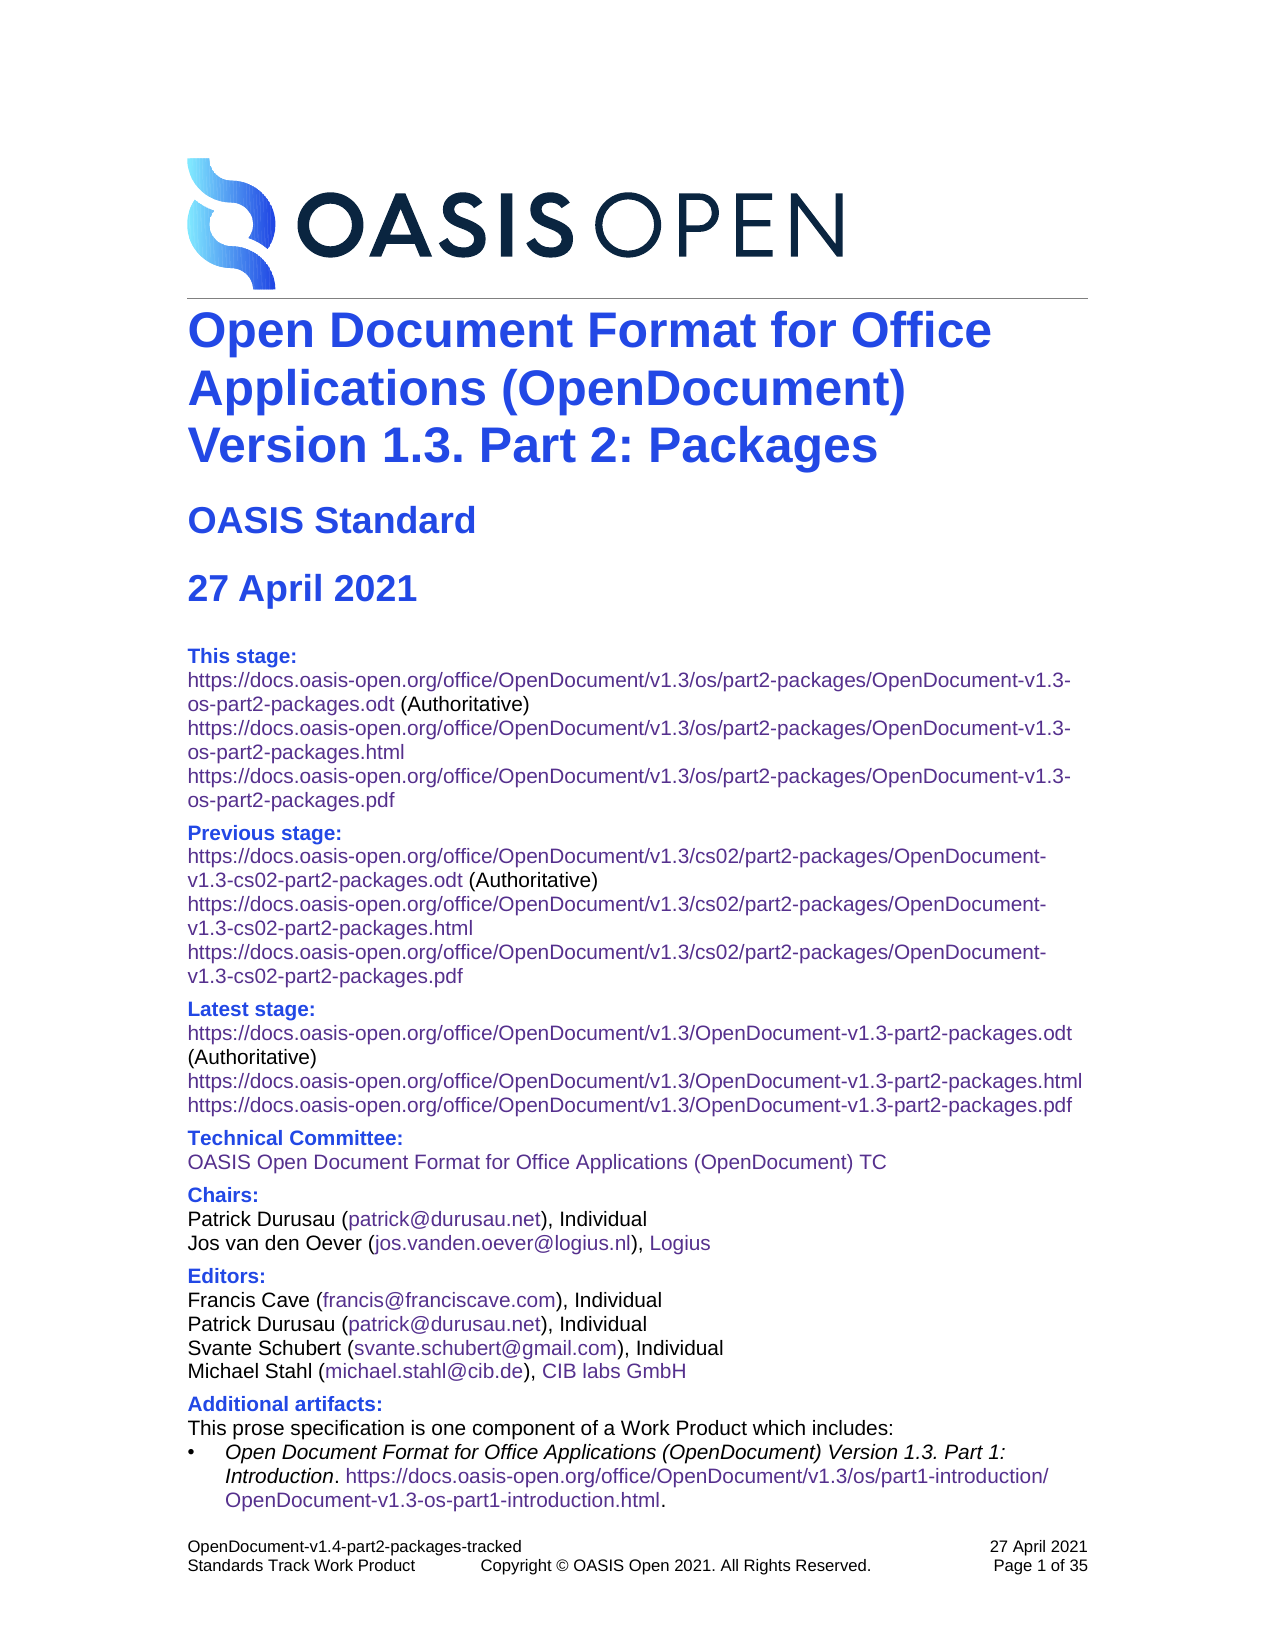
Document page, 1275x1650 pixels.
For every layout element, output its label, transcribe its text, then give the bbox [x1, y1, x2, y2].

title https://docs.oasis-open.org/office/OpenDocument/v1.3/os/part2-packages/OpenDocument-v1.3-os-part2-packages.html [187, 716, 1088, 763]
title https://docs.oasis-open.org/office/OpenDocument/v1.3/OpenDocument-v1.3-part2-packages.odt (Authoritative) [187, 1021, 1088, 1069]
title Francis Cave (francis@franciscave.com), Individual [187, 1287, 1088, 1311]
title Chairs: [187, 1183, 1088, 1207]
title Open Document Format for Office Applications (OpenDocument) Version 1.3. Part 2: Packages [187, 299, 1088, 473]
title Patrick Durusau (patrick@durusau.net), Individual [187, 1207, 1088, 1231]
title OASIS Open Document Format for Office Applications (OpenDocument) TC [187, 1150, 1088, 1174]
title https://docs.oasis-open.org/office/OpenDocument/v1.3/os/part2-packages/OpenDocument-v1.3-os-part2-packages.pdf [187, 763, 1088, 811]
title Patrick Durusau (patrick@durusau.net), Individual [187, 1311, 1088, 1335]
title https://docs.oasis-open.org/office/OpenDocument/v1.3/cs02/part2-packages/OpenDocument-v1.3-cs02-part2-packages.odt (Authoritative) [187, 844, 1088, 892]
title Additional artifacts: [187, 1392, 1088, 1416]
title https://docs.oasis-open.org/office/OpenDocument/v1.3/os/part2-packages/OpenDocument-v1.3-os-part2-packages.odt (Authoritative) [187, 668, 1088, 716]
title This stage: [187, 644, 1088, 668]
title Technical Committee: [187, 1126, 1088, 1150]
title https://docs.oasis-open.org/office/OpenDocument/v1.3/cs02/part2-packages/OpenDocument-v1.3-cs02-part2-packages.html [187, 892, 1088, 940]
title Previous stage: [187, 820, 1088, 844]
title https://docs.oasis-open.org/office/OpenDocument/v1.3/OpenDocument-v1.3-part2-packages.html [187, 1069, 1088, 1093]
title Jos van den Oever (jos.vanden.oever@logius.nl), Logius [187, 1231, 1088, 1254]
title Michael Stahl (michael.stahl@cib.de), CIB labs GmbH [187, 1359, 1088, 1383]
title Editors: [187, 1263, 1088, 1287]
subtitle 27 April 2021 [187, 563, 1088, 610]
title Svante Schubert (svante.schubert@gmail.com), Individual [187, 1335, 1088, 1359]
subtitle OASIS Standard [187, 495, 1088, 542]
title https://docs.oasis-open.org/office/OpenDocument/v1.3/OpenDocument-v1.3-part2-packages.pdf [187, 1093, 1088, 1117]
title https://docs.oasis-open.org/office/OpenDocument/v1.3/cs02/part2-packages/OpenDocument-v1.3-cs02-part2-packages.pdf [187, 940, 1088, 988]
title Latest stage: [187, 997, 1088, 1021]
title This prose specification is one component of a Work Product which includes: [187, 1416, 1088, 1440]
list Open Document Format for Office Applications (OpenDocument) Version 1.3. Part 1: Introduction. https://docs.oasis-open.org/office/OpenDocument/v1.3/os/part1-introduction/OpenDocument-v1.3-os-part1-introduction.html. [187, 1440, 1088, 1512]
